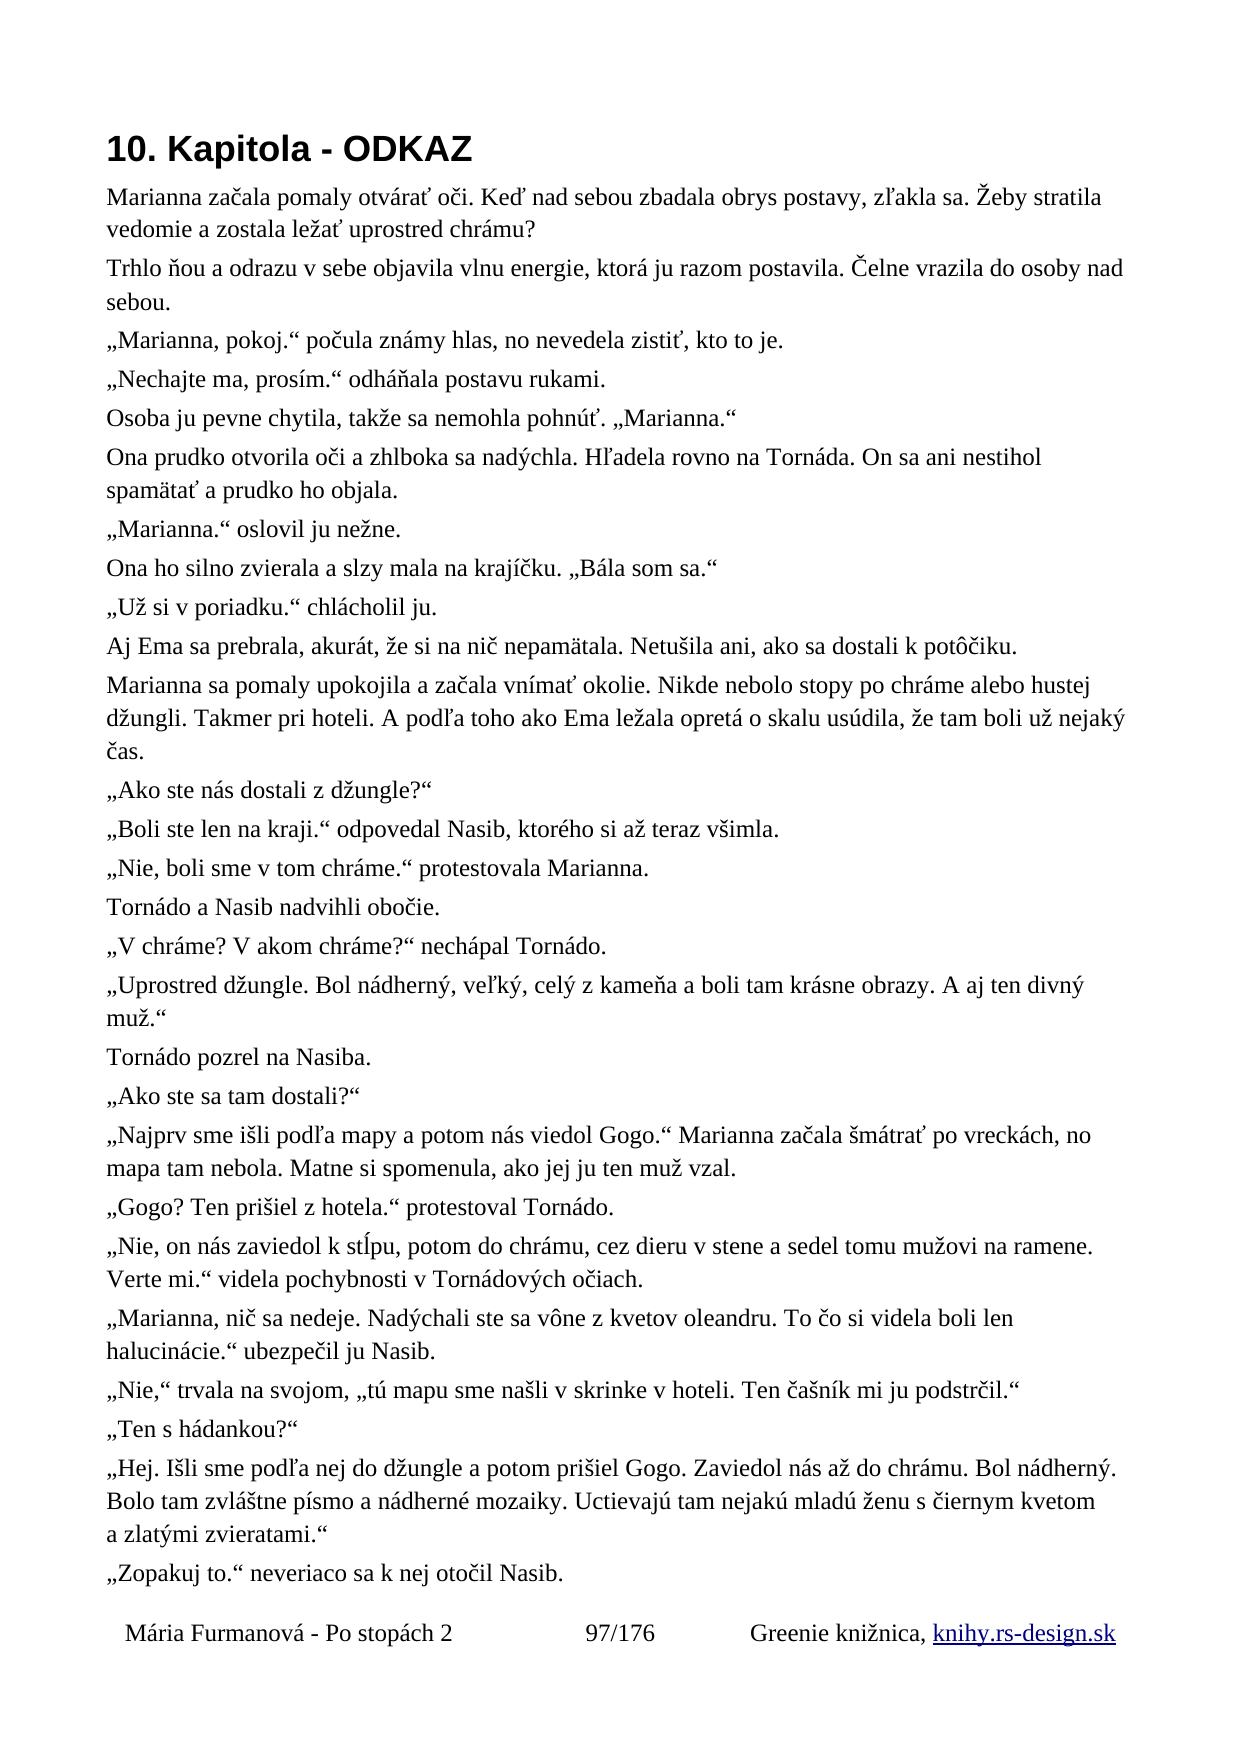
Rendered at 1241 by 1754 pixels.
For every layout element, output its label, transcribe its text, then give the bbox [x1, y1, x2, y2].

text „Ten s hádankou?“ [106, 1414, 1134, 1442]
text „Nie, boli sme v tom chráme.“ protestovala Marianna. [106, 853, 1134, 882]
text Marianna začala pomaly otvárať oči. Keď nad sebou zbadala obrys postavy, zľakla sa. Žeby stratila vedomie a zostala ležať uprostred chrámu? [106, 182, 1134, 243]
text Ona prudko otvorila oči a zhlboka sa nadýchla. Hľadela rovno na Tornáda. On sa ani nestihol spamätať a prudko ho objala. [106, 442, 1134, 504]
text „Marianna.“ oslovil ju nežne. [106, 514, 1134, 543]
text „Nechajte ma, prosím.“ odháňala postavu rukami. [106, 364, 1134, 393]
subtitle 10. Kapitola - ODKAZ [106, 127, 1134, 169]
text Aj Ema sa prebrala, akurát, že si na nič nepamätala. Netušila ani, ako sa dostali k potôčiku. [106, 631, 1134, 660]
text „Hej. Išli sme podľa nej do džungle a potom prišiel Gogo. Zaviedol nás až do chrámu. Bol nádherný. Bolo tam zvláštne písmo a nádherné mozaiky. Uctievajú tam nejakú mladú ženu s čiernym kvetom a zlatými zvieratami.“ [106, 1453, 1134, 1547]
text Osoba ju pevne chytila, takže sa nemohla pohnúť. „Marianna.“ [106, 403, 1134, 432]
text „Boli ste len na kraji.“ odpovedal Nasib, ktorého si až teraz všimla. [106, 814, 1134, 843]
text Tornádo a Nasib nadvihli obočie. [106, 892, 1134, 921]
text „Marianna, nič sa nedeje. Nadýchali ste sa vône z kvetov oleandru. To čo si videla boli len halucinácie.“ ubezpečil ju Nasib. [106, 1303, 1134, 1364]
text „Ako ste nás dostali z džungle?“ [106, 775, 1134, 804]
text „V chráme? V akom chráme?“ nechápal Tornádo. [106, 931, 1134, 960]
text „Už si v poriadku.“ chlácholil ju. [106, 592, 1134, 621]
text „Gogo? Ten prišiel z hotela.“ protestoval Tornádo. [106, 1192, 1134, 1221]
text Ona ho silno zvierala a slzy mala na krajíčku. „Bála som sa.“ [106, 553, 1134, 582]
text „Zopakuj to.“ neveriaco sa k nej otočil Nasib. [106, 1558, 1134, 1586]
text „Najprv sme išli podľa mapy a potom nás viedol Gogo.“ Marianna začala šmátrať po vreckách, no mapa tam nebola. Matne si spomenula, ako jej ju ten muž vzal. [106, 1120, 1134, 1182]
text „Nie,“ trvala na svojom, „tú mapu sme našli v skrinke v hoteli. Ten čašník mi ju podstrčil.“ [106, 1375, 1134, 1403]
text Trhlo ňou a odrazu v sebe objavila vlnu energie, ktorá ju razom postavila. Čelne vrazila do osoby nad sebou. [106, 253, 1134, 315]
text „Ako ste sa tam dostali?“ [106, 1081, 1134, 1110]
text „Nie, on nás zaviedol k stĺpu, potom do chrámu, cez dieru v stene a sedel tomu mužovi na ramene. Verte mi.“ videla pochybnosti v Tornádových očiach. [106, 1231, 1134, 1293]
text „Uprostred džungle. Bol nádherný, veľký, celý z kameňa a boli tam krásne obrazy. A aj ten divný muž.“ [106, 970, 1134, 1032]
text „Marianna, pokoj.“ počula známy hlas, no nevedela zistiť, kto to je. [106, 326, 1134, 354]
text Marianna sa pomaly upokojila a začala vnímať okolie. Nikde nebolo stopy po chráme alebo hustej džungli. Takmer pri hoteli. A podľa toho ako Ema ležala opretá o skalu usúdila, že tam boli už nejaký čas. [106, 670, 1134, 765]
text Tornádo pozrel na Nasiba. [106, 1042, 1134, 1071]
